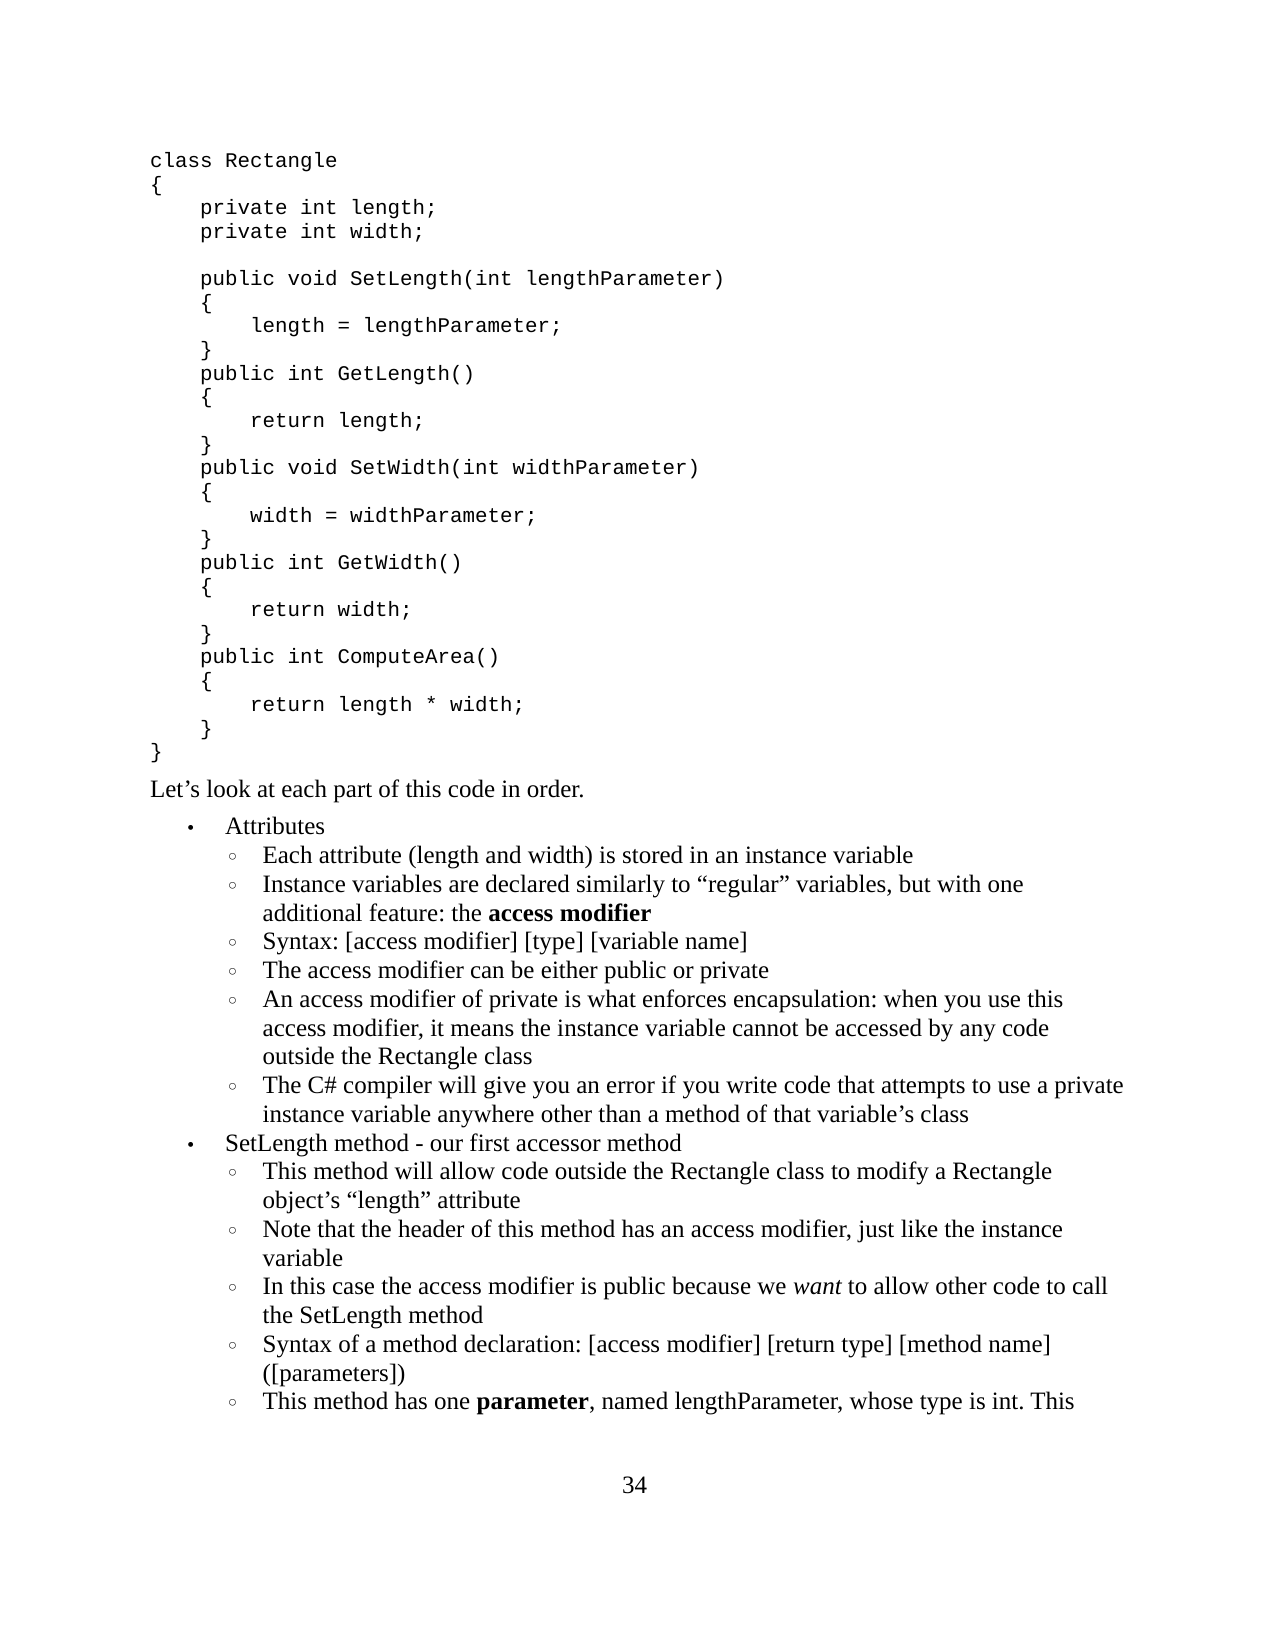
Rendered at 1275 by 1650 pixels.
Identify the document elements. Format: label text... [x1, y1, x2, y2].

text } [150, 339, 1125, 363]
text width = widthParameter; [150, 505, 1125, 528]
text public int GetWidth() [150, 552, 1125, 576]
text length = lengthParameter; [150, 316, 1125, 339]
list Note that the header of this method has an access modifier, just like the instance variable [225, 1214, 1125, 1271]
text { [150, 576, 1125, 599]
text private int width; [150, 221, 1125, 244]
text { [150, 174, 1125, 197]
text } [150, 623, 1125, 647]
text public void SetLength(int lengthParameter) [150, 268, 1125, 292]
text } [150, 434, 1125, 457]
text } [150, 717, 1125, 741]
list In this case the access modifier is public because we want to allow other code to call the SetLength method [225, 1271, 1125, 1329]
list An access modifier of private is what enforces encapsulation: when you use this access modifier, it means the instance variable cannot be accessed by any code outside the Rectangle class [225, 984, 1125, 1070]
list This method will allow code outside the Rectangle class to modify a Rectangle object’s “length” attribute [225, 1156, 1125, 1214]
list The access modifier can be either public or private [225, 955, 1125, 984]
text { [150, 292, 1125, 316]
list Attributes [187, 811, 1125, 840]
text return length; [150, 410, 1125, 434]
text return length * width; [150, 694, 1125, 717]
list Syntax of a method declaration: [access modifier] [return type] [method name]([parameters]) [225, 1329, 1125, 1386]
list Each attribute (length and width) is stored in an instance variable [225, 840, 1125, 869]
list SetLength method - our first accessor method [187, 1128, 1125, 1156]
text public int GetLength() [150, 363, 1125, 386]
text return width; [150, 599, 1125, 623]
list This method has one parameter, named lengthParameter, whose type is int. This [225, 1386, 1125, 1415]
text class Rectangle [150, 150, 1125, 174]
text { [150, 670, 1125, 694]
text public void SetWidth(int widthParameter) [150, 457, 1125, 481]
list Instance variables are declared similarly to “regular” variables, but with one additional feature: the access modifier [225, 869, 1125, 926]
text public int ComputeArea() [150, 647, 1125, 670]
text { [150, 386, 1125, 410]
text Let’s look at each part of this code in order. [150, 774, 1125, 802]
list Syntax: [access modifier] [type] [variable name] [225, 926, 1125, 955]
text { [150, 481, 1125, 505]
text private int length; [150, 197, 1125, 221]
text } [150, 528, 1125, 552]
list The C# compiler will give you an error if you write code that attempts to use a private instance variable anywhere other than a method of that variable’s class [225, 1070, 1125, 1128]
text } [150, 741, 1125, 765]
